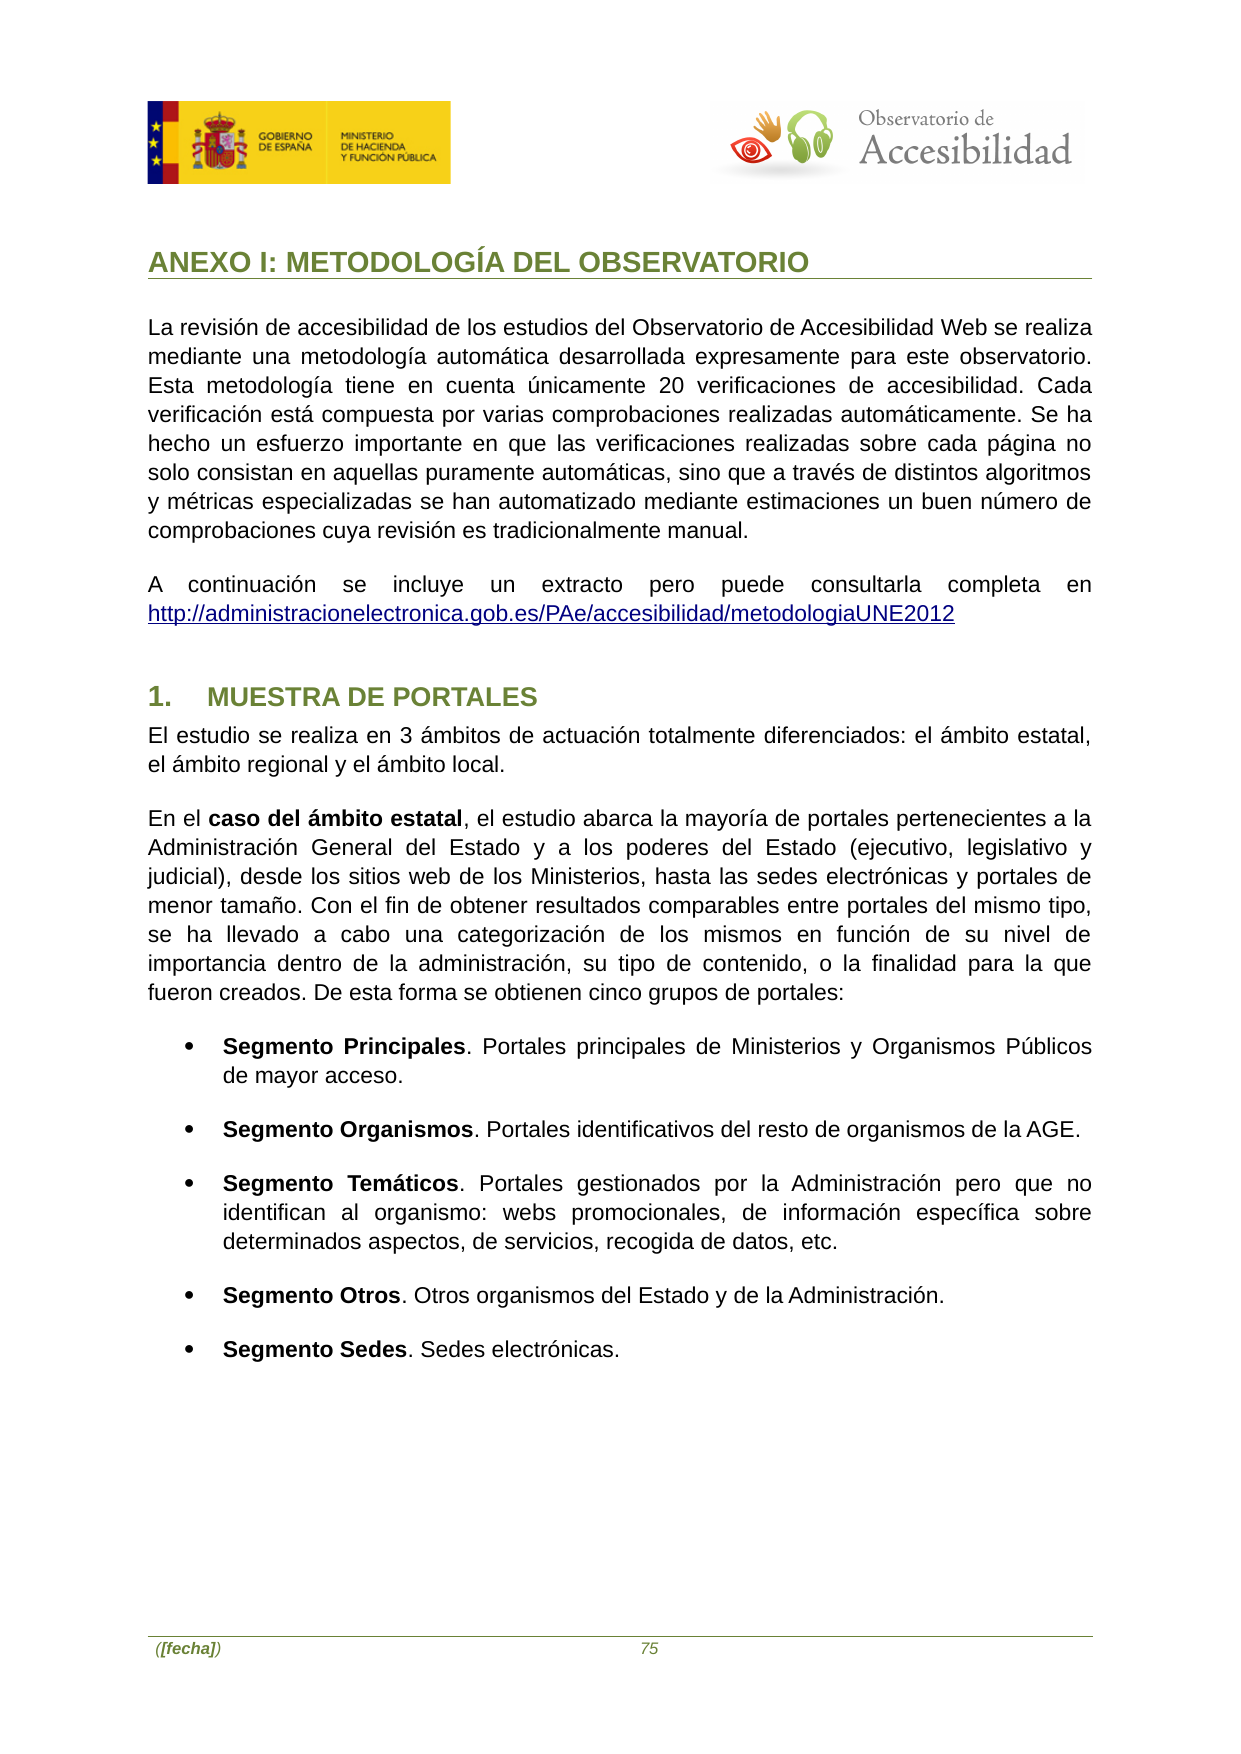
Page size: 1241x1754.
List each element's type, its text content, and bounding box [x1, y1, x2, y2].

list Segmento Organismos. Portales identificativos del resto de organismos de la AGE. [185, 1116, 1092, 1142]
text A continuación se incluye un extracto pero puede consultarla completa en http://administracionelectronica.gob.es/PAe/accesibilidad/metodologiaUNE2012 [148, 571, 1092, 626]
list Segmento Principales. Portales principales de Ministerios y Organismos Públicos de mayor acceso. [185, 1033, 1092, 1088]
subtitle Muestra de Portales [148, 679, 1092, 712]
subtitle ANEXO I: Metodología del Observatorio [148, 245, 1092, 278]
list Segmento Sedes. Sedes electrónicas. [185, 1336, 1092, 1362]
picture [147, 101, 451, 184]
list Segmento Temáticos. Portales gestionados por la Administración pero que no identifican al organismo: webs promocionales, de información específica sobre determinados aspectos, de servicios, recogida de datos, etc. [185, 1170, 1092, 1254]
picture [710, 101, 1086, 184]
text En el caso del ámbito estatal, el estudio abarca la mayoría de portales pertenecientes a la Administración General del Estado y a los poderes del Estado (ejecutivo, legislativo y judicial), desde los sitios web de los Ministerios, hasta las sedes electrónicas y portales de menor tamaño. Con el fin de obtener resultados comparables entre portales del mismo tipo, se ha llevado a cabo una categorización de los mismos en función de su nivel de importancia dentro de la administración, su tipo de contenido, o la finalidad para la que fueron creados. De esta forma se obtienen cinco grupos de portales: [148, 805, 1092, 1005]
text El estudio se realiza en 3 ámbitos de actuación totalmente diferenciados: el ámbito estatal, el ámbito regional y el ámbito local. [148, 722, 1092, 778]
text La revisión de accesibilidad de los estudios del Observatorio de Accesibilidad Web se realiza mediante una metodología automática desarrollada expresamente para este observatorio. Esta metodología tiene en cuenta únicamente 20 verificaciones de accesibilidad. Cada verificación está compuesta por varias comprobaciones realizadas automáticamente. Se ha hecho un esfuerzo importante en que las verificaciones realizadas sobre cada página no solo consistan en aquellas puramente automáticas, sino que a través de distintos algoritmos y métricas especializadas se han automatizado mediante estimaciones un buen número de comprobaciones cuya revisión es tradicionalmente manual. [148, 314, 1092, 543]
list Segmento Otros. Otros organismos del Estado y de la Administración. [185, 1282, 1092, 1308]
